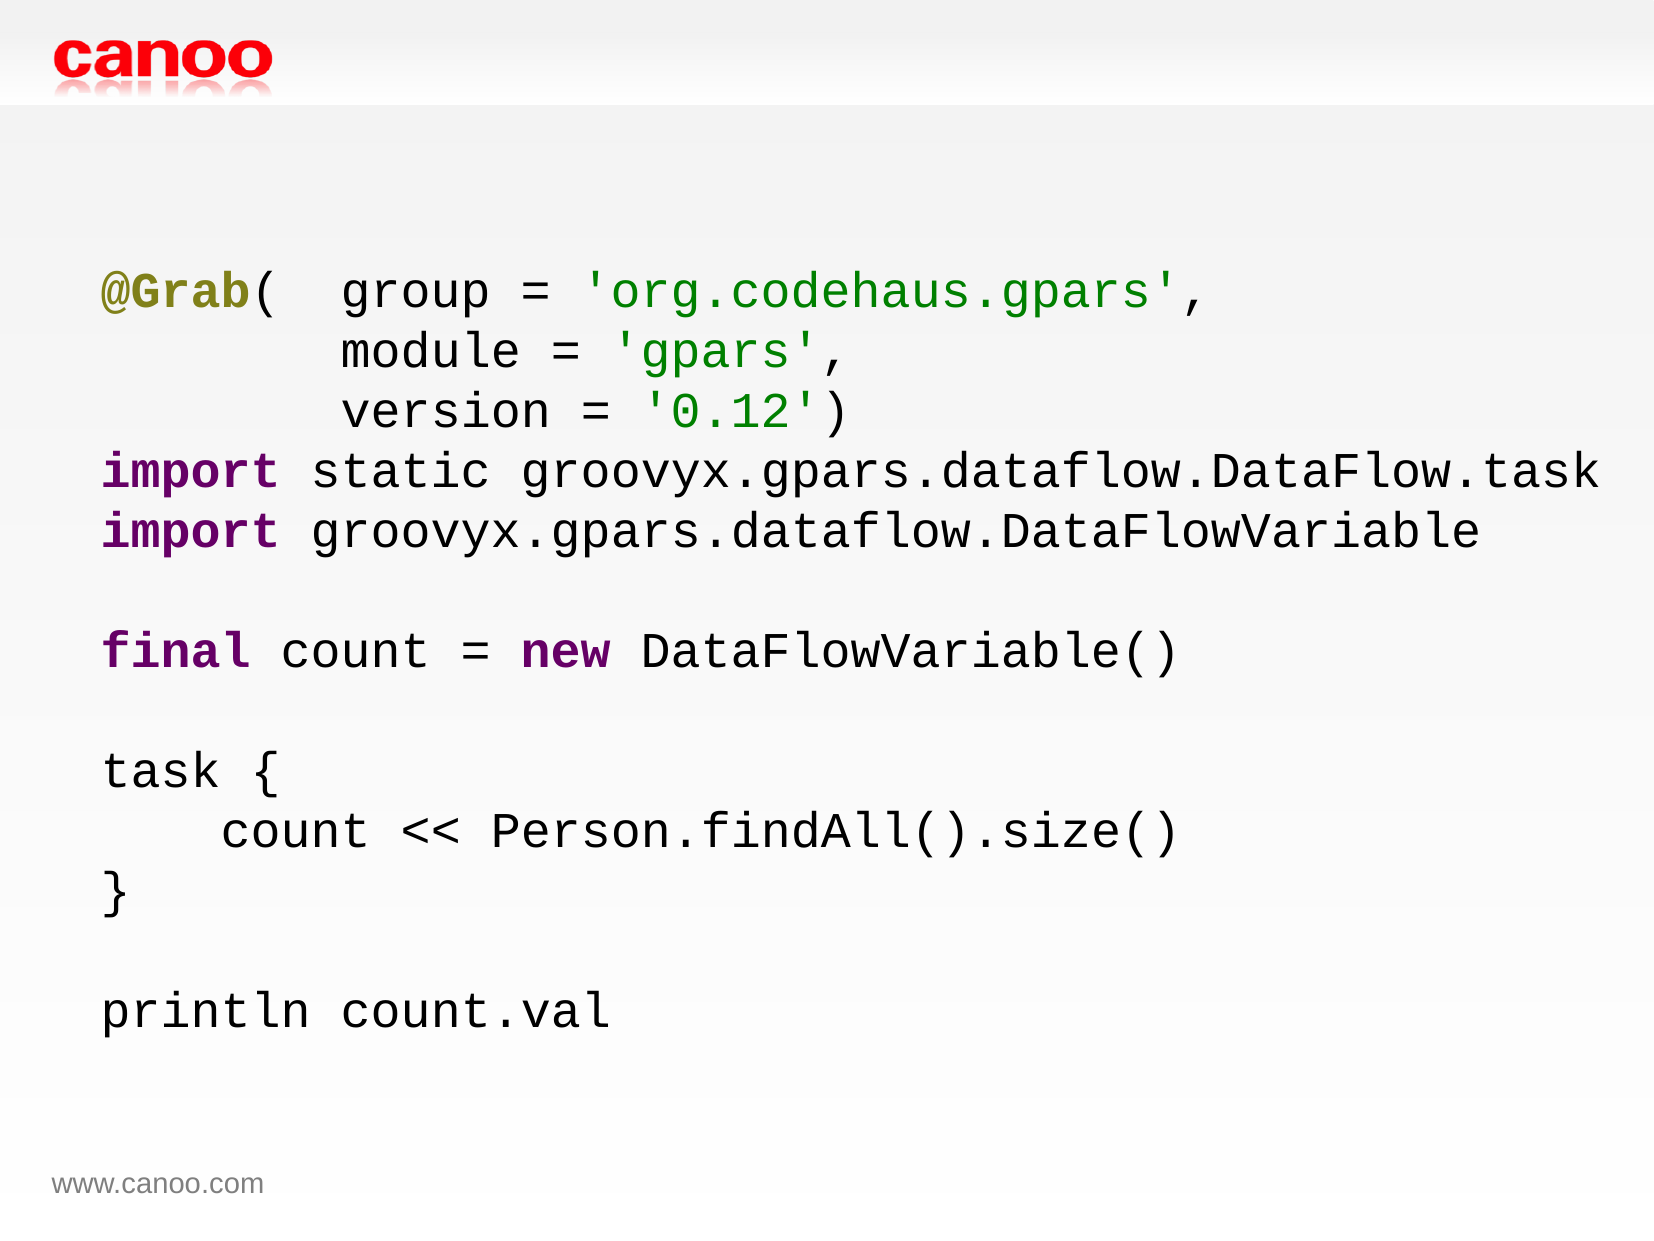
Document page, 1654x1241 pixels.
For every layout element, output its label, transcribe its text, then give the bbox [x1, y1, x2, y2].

text_box @Grab( group = 'org.codehaus.gpars', module = 'gpars', version = '0.12') import static groovyx.gpars.dataflow.DataFlow.task import groovyx.gpars.dataflow.DataFlowVariable final count = new DataFlowVariable() task { count << Person.findAll().size() } println count.val [100, 170, 1635, 1126]
picture [51, 37, 273, 119]
